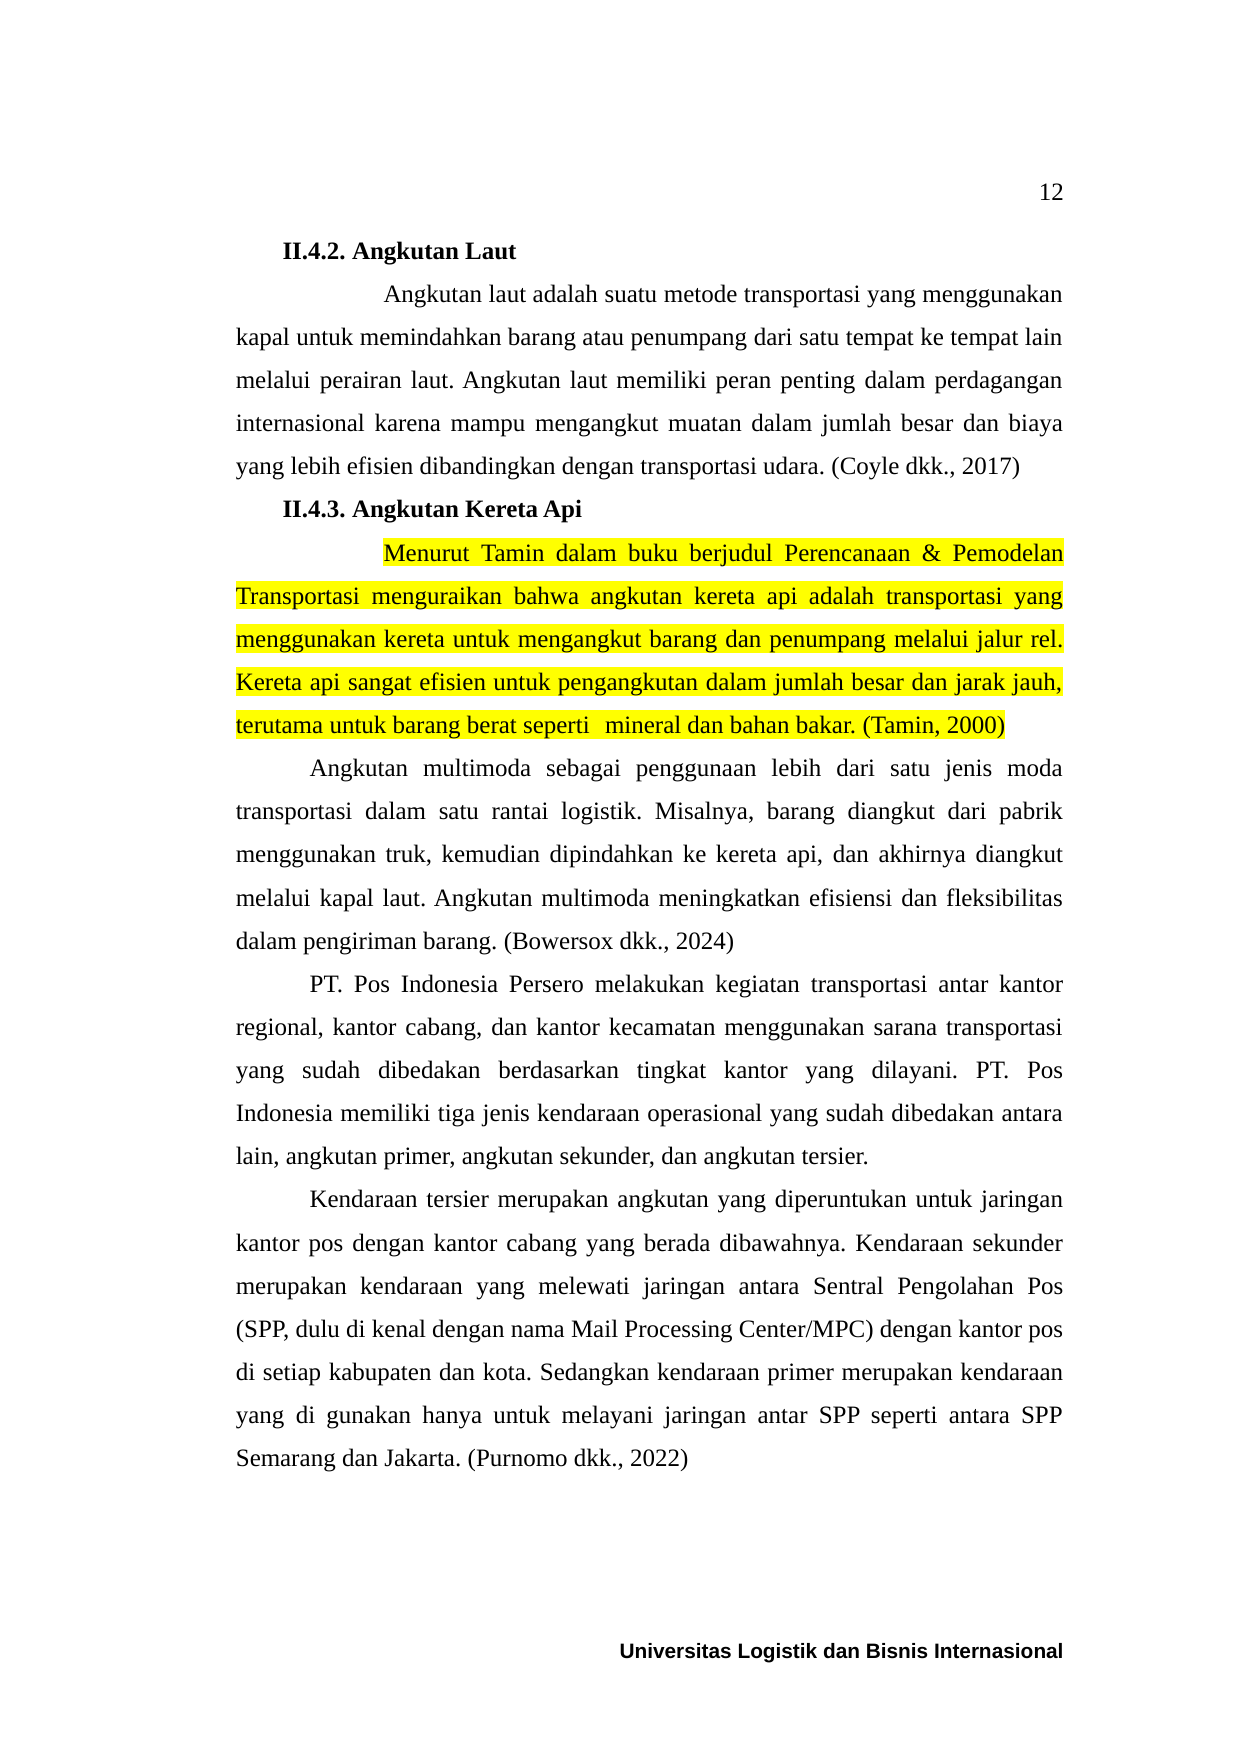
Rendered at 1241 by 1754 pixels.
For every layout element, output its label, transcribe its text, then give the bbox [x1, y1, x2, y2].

text PT. Pos Indonesia Persero melakukan kegiatan transportasi antar kantor regional, kantor cabang, dan kantor kecamatan menggunakan sarana transportasi yang sudah dibedakan berdasarkan tingkat kantor yang dilayani. PT. Pos Indonesia memiliki tiga jenis kendaraan operasional yang sudah dibedakan antara lain, angkutan primer, angkutan sekunder, dan angkutan tersier. [236, 969, 1063, 1170]
text Angkutan multimoda sebagai penggunaan lebih dari satu jenis moda transportasi dalam satu rantai logistik. Misalnya, barang diangkut dari pabrik menggunakan truk, kemudian dipindahkan ke kereta api, dan akhirnya diangkut melalui kapal laut. Angkutan multimoda meningkatkan efisiensi dan fleksibilitas dalam pengiriman barang. (Bowersox dkk., 2024) [236, 753, 1063, 954]
subtitle Angkutan Kereta Api [282, 494, 1063, 523]
subtitle Angkutan Laut [282, 236, 1063, 264]
text Angkutan laut adalah suatu metode transportasi yang menggunakan kapal untuk memindahkan barang atau penumpang dari satu tempat ke tempat lain melalui perairan laut. Angkutan laut memiliki peran penting dalam perdagangan internasional karena mampu mengangkut muatan dalam jumlah besar dan biaya yang lebih efisien dibandingkan dengan transportasi udara. (Coyle dkk., 2017) [236, 279, 1063, 480]
text Menurut Tamin dalam buku berjudul Perencanaan & Pemodelan Transportasi menguraikan bahwa angkutan kereta api adalah transportasi yang menggunakan kereta untuk mengangkut barang dan penumpang melalui jalur rel. Kereta api sangat efisien untuk pengangkutan dalam jumlah besar dan jarak jauh, terutama untuk barang berat seperti mineral dan bahan bakar. (Tamin, 2000) [236, 538, 1063, 739]
text Kendaraan tersier merupakan angkutan yang diperuntukan untuk jaringan kantor pos dengan kantor cabang yang berada dibawahnya. Kendaraan sekunder merupakan kendaraan yang melewati jaringan antara Sentral Pengolahan Pos (SPP, dulu di kenal dengan nama Mail Processing Center/MPC) dengan kantor pos di setiap kabupaten dan kota. Sedangkan kendaraan primer merupakan kendaraan yang di gunakan hanya untuk melayani jaringan antar SPP seperti antara SPP Semarang dan Jakarta. (Purnomo dkk., 2022) [236, 1184, 1063, 1472]
